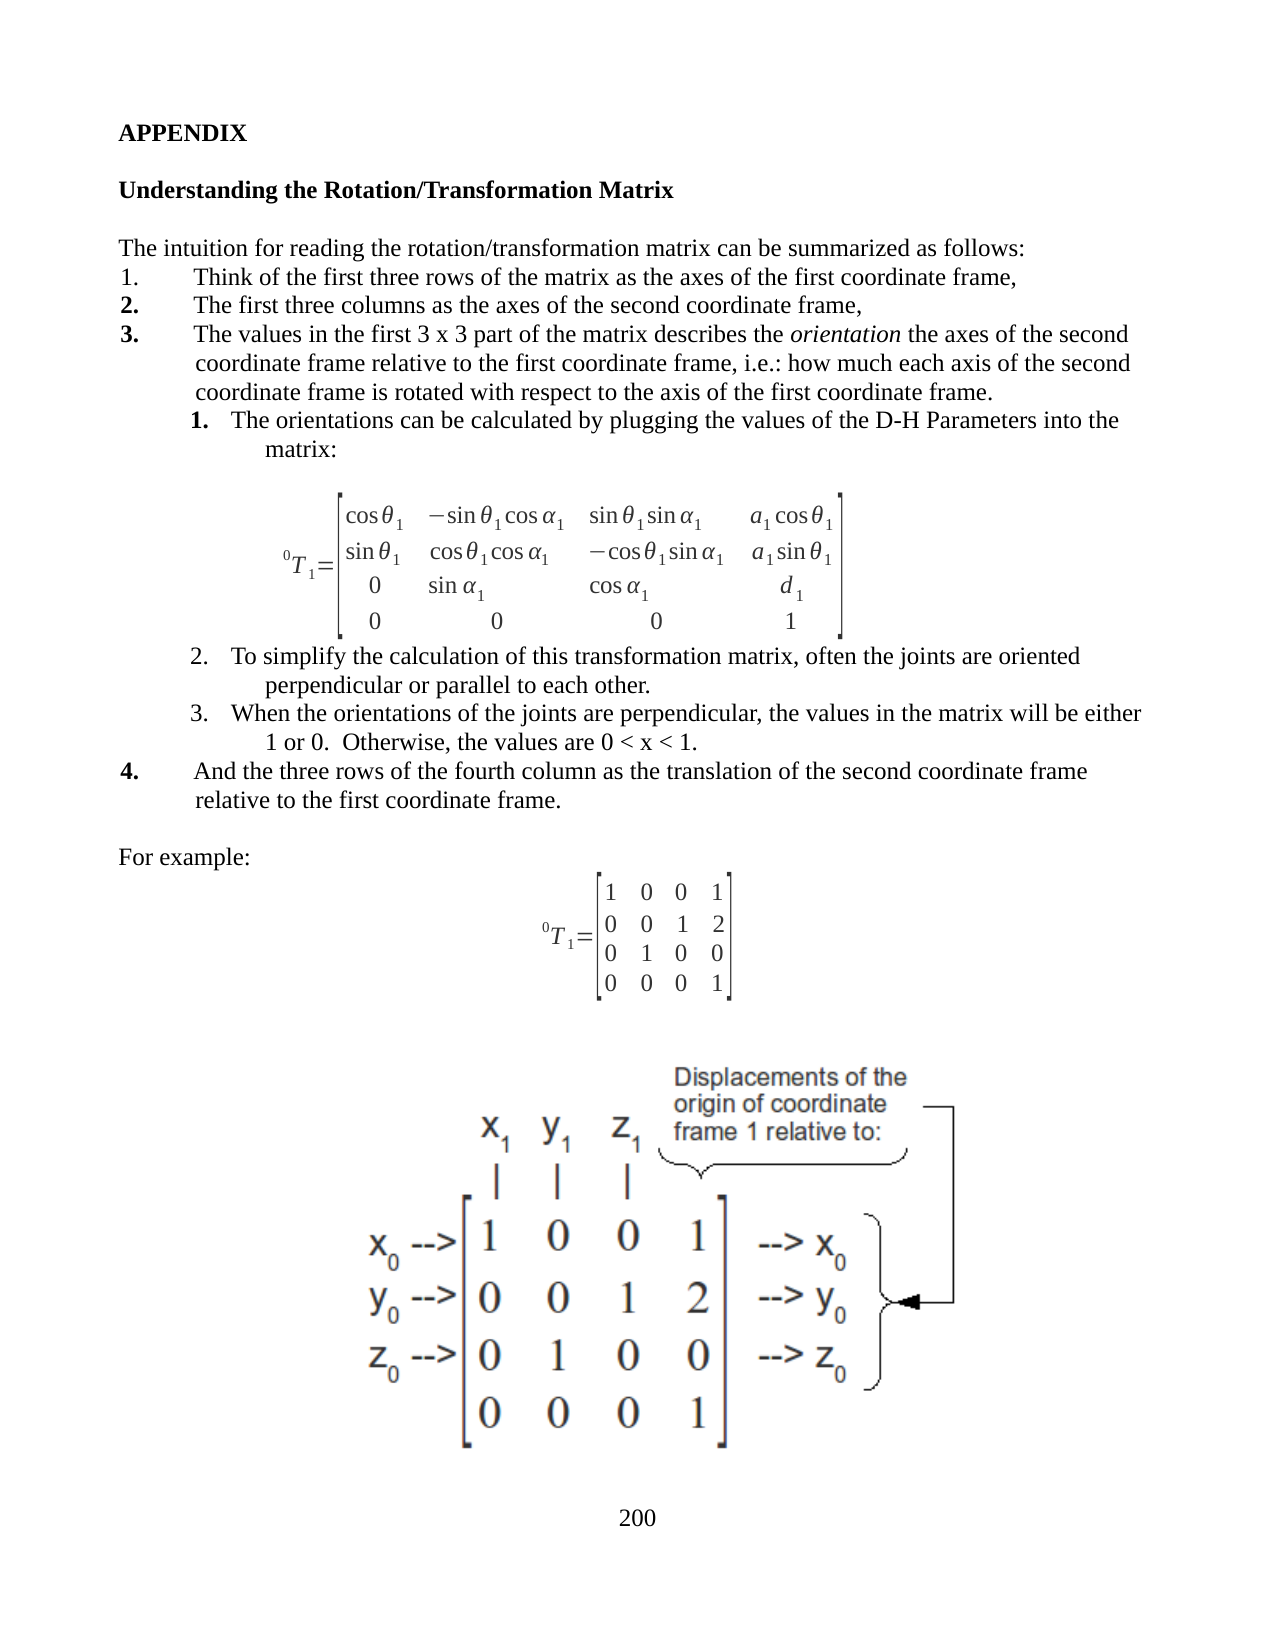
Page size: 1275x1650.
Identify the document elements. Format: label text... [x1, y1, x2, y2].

text For example: [118, 842, 1157, 871]
text The intuition for reading the rotation/transformation matrix can be summarized as follows: [118, 233, 1157, 262]
list The orientations can be calculated by plugging the values of the D-H Parameters into the matrix: [190, 406, 1157, 641]
text APPENDIX [118, 118, 1157, 147]
list To simplify the calculation of this transformation matrix, often the joints are oriented perpendicular or parallel to each other. [190, 641, 1157, 698]
text Understanding the Rotation/Transformation Matrix [118, 176, 1157, 204]
list When the orientations of the joints are perpendicular, the values in the matrix will be either 1 or 0. Otherwise, the values are 0 < x < 1. [190, 698, 1157, 756]
list The first three columns as the axes of the second coordinate frame, [120, 291, 1157, 319]
list Think of the first three rows of the matrix as the axes of the first coordinate frame, [120, 262, 1157, 291]
list The values in the first 3 x 3 part of the matrix describes the orientation the axes of the second coordinate frame relative to the first coordinate frame, i.e.: how much each axis of the second coordinate frame is rotated with respect to the axis of the first coordinate frame. [120, 319, 1157, 406]
list And the three rows of the fourth column as the translation of the second coordinate frame relative to the first coordinate frame. [120, 756, 1157, 813]
picture [355, 1055, 970, 1453]
